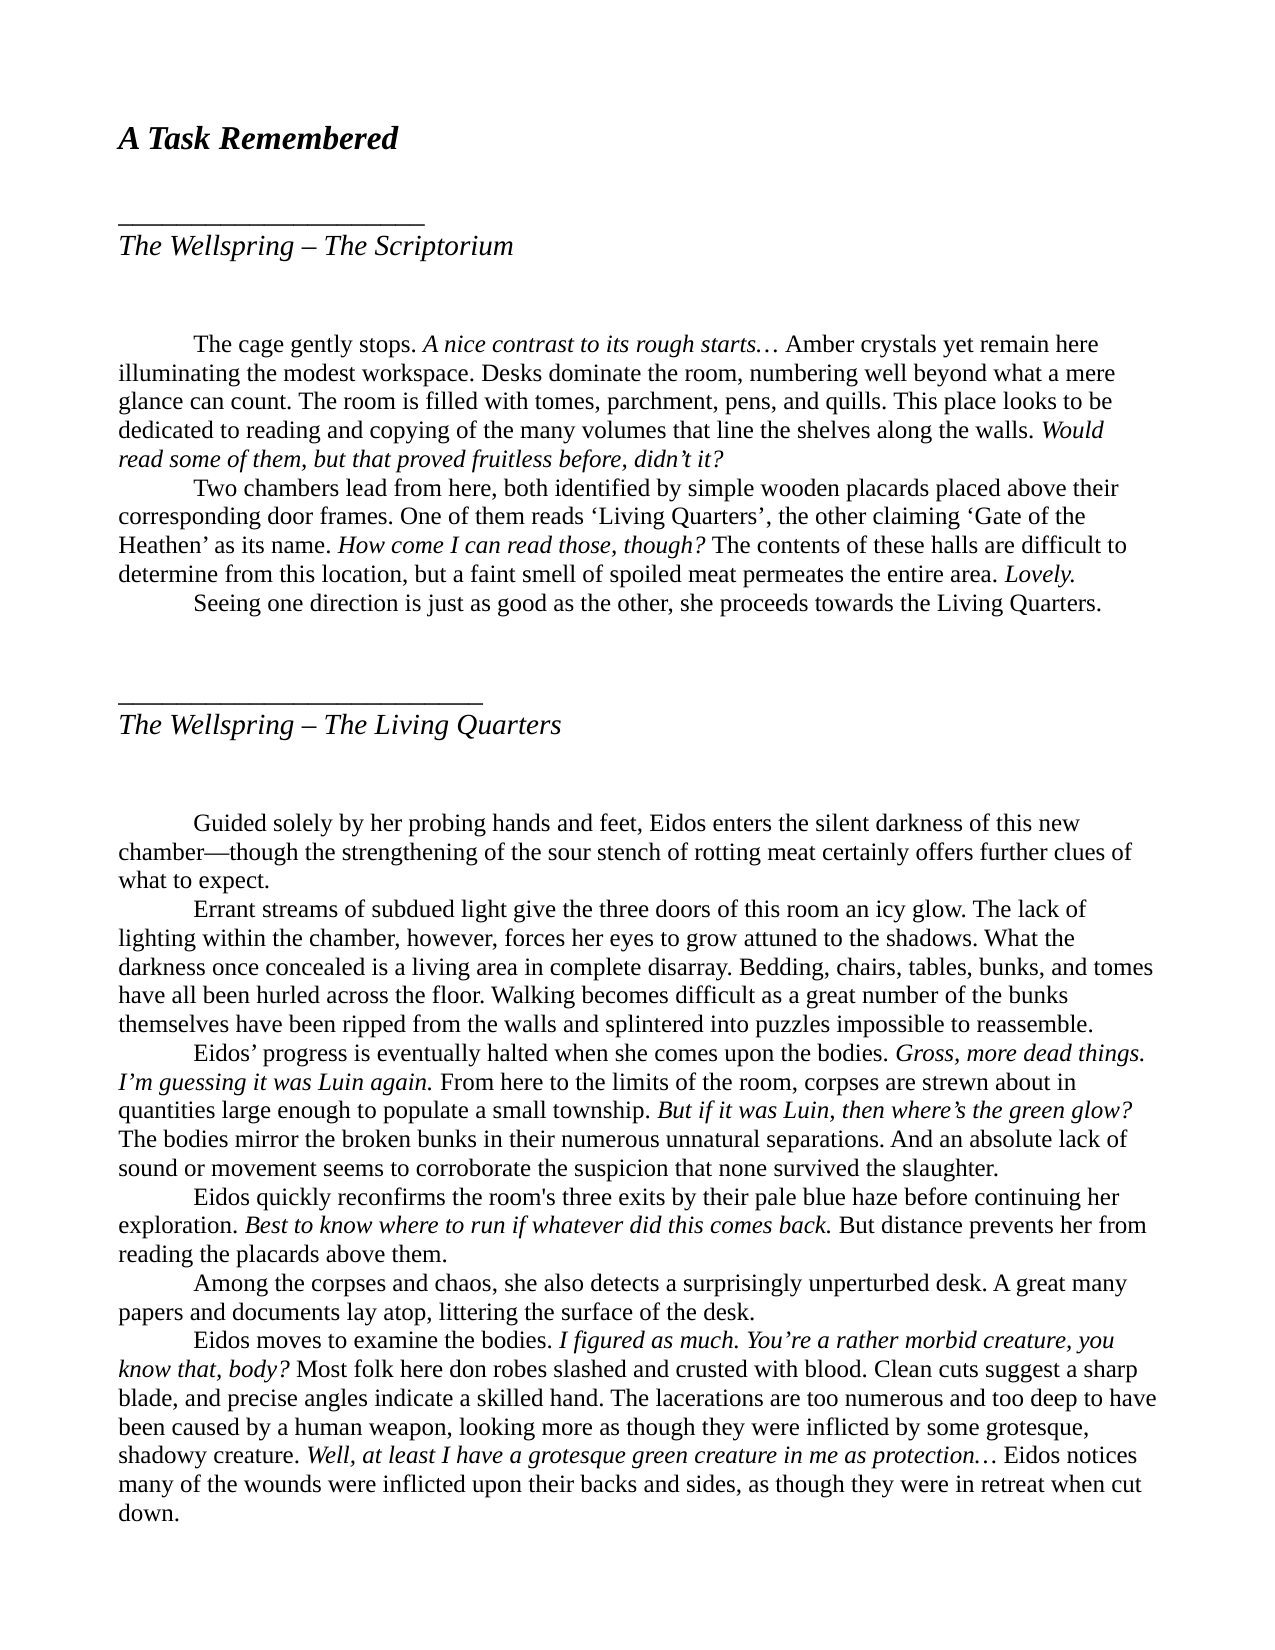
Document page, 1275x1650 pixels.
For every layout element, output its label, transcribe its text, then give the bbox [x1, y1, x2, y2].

text _________________________ [118, 674, 1157, 707]
text Seeing one direction is just as good as the other, she proceeds towards the Living Quarters. [118, 588, 1157, 616]
text Two chambers lead from here, both identified by simple wooden placards placed above their corresponding door frames. One of them reads ‘Living Quarters’, the other claiming ‘Gate of the Heathen’ as its name. How come I can read those, though? The contents of these halls are difficult to determine from this location, but a faint smell of spoiled meat permeates the entire area. Lovely. [118, 473, 1157, 588]
text Eidos quickly reconfirms the room's three exits by their pale blue haze before continuing her exploration. Best to know where to run if whatever did this comes back. But distance prevents her from reading the placards above them. [118, 1182, 1157, 1268]
text The Wellspring – The Scriptorium [118, 228, 1157, 262]
text The cage gently stops. A nice contrast to its rough starts… Amber crystals yet remain here illuminating the modest workspace. Desks dominate the room, numbering well beyond what a mere glance can count. The room is filled with tomes, parchment, pens, and quills. This place looks to be dedicated to reading and copying of the many volumes that line the shelves along the walls. Would read some of them, but that proved fruitless before, didn’t it? [118, 329, 1157, 473]
text The Wellspring – The Living Quarters [118, 707, 1157, 741]
text Eidos moves to examine the bodies. I figured as much. You’re a rather morbid creature, you know that, body? Most folk here don robes slashed and crusted with blood. Clean cuts suggest a sharp blade, and precise angles indicate a skilled hand. The lacerations are too numerous and too deep to have been caused by a human weapon, looking more as though they were inflicted by some grotesque, shadowy creature. Well, at least I have a grotesque green creature in me as protection… Eidos notices many of the wounds were inflicted upon their backs and sides, as though they were in retreat when cut down. [118, 1326, 1157, 1527]
text Eidos’ progress is eventually halted when she comes upon the bodies. Gross, more dead things. I’m guessing it was Luin again. From here to the limits of the room, corpses are strewn about in quantities large enough to populate a small township. But if it was Luin, then where’s the green glow? The bodies mirror the broken bunks in their numerous unnatural separations. And an absolute lack of sound or movement seems to corroborate the suspicion that none survived the slaughter. [118, 1038, 1157, 1182]
text Guided solely by her probing hands and feet, Eidos enters the silent darkness of this new chamber—though the strengthening of the sour stench of rotting meat certainly offers further clues of what to expect. [118, 808, 1157, 894]
text Errant streams of subdued light give the three doors of this room an icy glow. The lack of lighting within the chamber, however, forces her eyes to grow attuned to the shadows. What the darkness once concealed is a living area in complete disarray. Bedding, chairs, tables, bunks, and tomes have all been hurled across the floor. Walking becomes difficult as a great number of the bunks themselves have been ripped from the walls and splintered into puzzles impossible to reassemble. [118, 894, 1157, 1038]
text A Task Remembered [118, 118, 1157, 156]
text _____________________ [118, 195, 1157, 228]
text Among the corpses and chaos, she also detects a surprisingly unperturbed desk. A great many papers and documents lay atop, littering the surface of the desk. [118, 1268, 1157, 1326]
